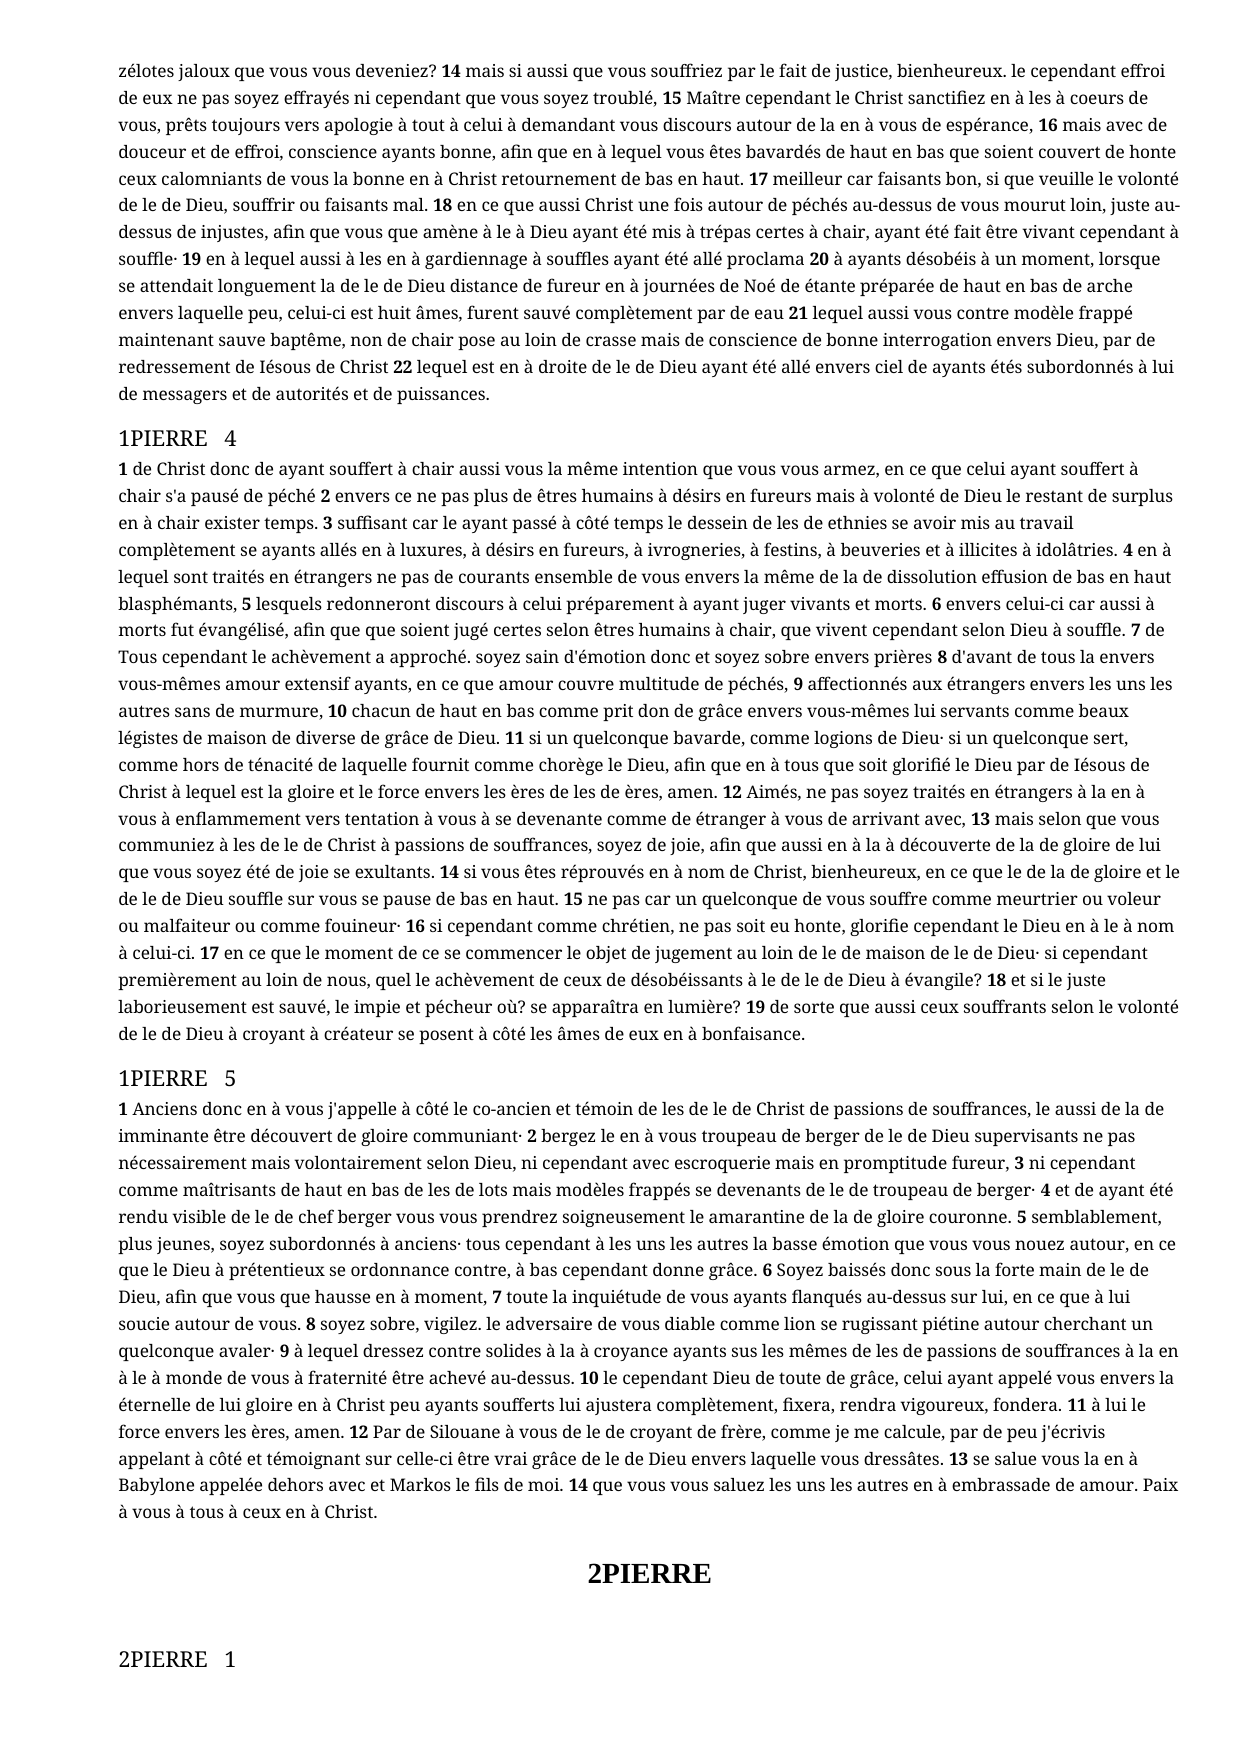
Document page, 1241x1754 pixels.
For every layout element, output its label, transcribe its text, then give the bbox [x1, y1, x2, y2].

text 1PIERRE 4 [118, 423, 1181, 453]
text 1 Anciens donc en à vous j'appelle à côté le co-ancien et témoin de les de le de Christ de passions de souffrances, le aussi de la de imminante être découvert de gloire communiant· 2 bergez le en à vous troupeau de berger de le de Dieu supervisants ne pas nécessairement mais volontairement selon Dieu, ni cependant avec escroquerie mais en promptitude fureur, 3 ni cependant comme maîtrisants de haut en bas de les de lots mais modèles frappés se devenants de le de troupeau de berger· 4 et de ayant été rendu visible de le de chef berger vous vous prendrez soigneusement le amarantine de la de gloire couronne. 5 semblablement, plus jeunes, soyez subordonnés à anciens· tous cependant à les uns les autres la basse émotion que vous vous nouez autour, en ce que le Dieu à prétentieux se ordonnance contre, à bas cependant donne grâce. 6 Soyez baissés donc sous la forte main de le de Dieu, afin que vous que hausse en à moment, 7 toute la inquiétude de vous ayants flanqués au-dessus sur lui, en ce que à lui soucie autour de vous. 8 soyez sobre, vigilez. le adversaire de vous diable comme lion se rugissant piétine autour cherchant un quelconque avaler· 9 à lequel dressez contre solides à la à croyance ayants sus les mêmes de les de passions de souffrances à la en à le à monde de vous à fraternité être achevé au-dessus. 10 le cependant Dieu de toute de grâce, celui ayant appelé vous envers la éternelle de lui gloire en à Christ peu ayants soufferts lui ajustera complètement, fixera, rendra vigoureux, fondera. 11 à lui le force envers les ères, amen. 12 Par de Silouane à vous de le de croyant de frère, comme je me calcule, par de peu j'écrivis appelant à côté et témoignant sur celle-ci être vrai grâce de le de Dieu envers laquelle vous dressâtes. 13 se salue vous la en à Babylone appelée dehors avec et Markos le fils de moi. 14 que vous vous saluez les uns les autres en à embrassade de amour. Paix à vous à tous à ceux en à Christ. [118, 1097, 1181, 1524]
text 1 de Christ donc de ayant souffert à chair aussi vous la même intention que vous vous armez, en ce que celui ayant souffert à chair s'a pausé de péché 2 envers ce ne pas plus de êtres humains à désirs en fureurs mais à volonté de Dieu le restant de surplus en à chair exister temps. 3 suffisant car le ayant passé à côté temps le dessein de les de ethnies se avoir mis au travail complètement se ayants allés en à luxures, à désirs en fureurs, à ivrogneries, à festins, à beuveries et à illicites à idolâtries. 4 en à lequel sont traités en étrangers ne pas de courants ensemble de vous envers la même de la de dissolution effusion de bas en haut blasphémants, 5 lesquels redonneront discours à celui préparement à ayant juger vivants et morts. 6 envers celui-ci car aussi à morts fut évangélisé, afin que que soient jugé certes selon êtres humains à chair, que vivent cependant selon Dieu à souffle. 7 de Tous cependant le achèvement a approché. soyez sain d'émotion donc et soyez sobre envers prières 8 d'avant de tous la envers vous-mêmes amour extensif ayants, en ce que amour couvre multitude de péchés, 9 affectionnés aux étrangers envers les uns les autres sans de murmure, 10 chacun de haut en bas comme prit don de grâce envers vous-mêmes lui servants comme beaux légistes de maison de diverse de grâce de Dieu. 11 si un quelconque bavarde, comme logions de Dieu· si un quelconque sert, comme hors de ténacité de laquelle fournit comme chorège le Dieu, afin que en à tous que soit glorifié le Dieu par de Iésous de Christ à lequel est la gloire et le force envers les ères de les de ères, amen. 12 Aimés, ne pas soyez traités en étrangers à la en à vous à enflammement vers tentation à vous à se devenante comme de étranger à vous de arrivant avec, 13 mais selon que vous communiez à les de le de Christ à passions de souffrances, soyez de joie, afin que aussi en à la à découverte de la de gloire de lui que vous soyez été de joie se exultants. 14 si vous êtes réprouvés en à nom de Christ, bienheureux, en ce que le de la de gloire et le de le de Dieu souffle sur vous se pause de bas en haut. 15 ne pas car un quelconque de vous souffre comme meurtrier ou voleur ou malfaiteur ou comme fouineur· 16 si cependant comme chrétien, ne pas soit eu honte, glorifie cependant le Dieu en à le à nom à celui-ci. 17 en ce que le moment de ce se commencer le objet de jugement au loin de le de maison de le de Dieu· si cependant premièrement au loin de nous, quel le achèvement de ceux de désobéissants à le de le de Dieu à évangile? 18 et si le juste laborieusement est sauvé, le impie et pécheur où? se apparaîtra en lumière? 19 de sorte que aussi ceux souffrants selon le volonté de le de Dieu à croyant à créateur se posent à côté les âmes de eux en à bonfaisance. [118, 457, 1181, 1045]
text zélotes jaloux que vous vous deveniez? 14 mais si aussi que vous souffriez par le fait de justice, bienheureux. le cependant effroi de eux ne pas soyez effrayés ni cependant que vous soyez troublé, 15 Maître cependant le Christ sanctifiez en à les à coeurs de vous, prêts toujours vers apologie à tout à celui à demandant vous discours autour de la en à vous de espérance, 16 mais avec de douceur et de effroi, conscience ayants bonne, afin que en à lequel vous êtes bavardés de haut en bas que soient couvert de honte ceux calomniants de vous la bonne en à Christ retournement de bas en haut. 17 meilleur car faisants bon, si que veuille le volonté de le de Dieu, souffrir ou faisants mal. 18 en ce que aussi Christ une fois autour de péchés au-dessus de vous mourut loin, juste au-dessus de injustes, afin que vous que amène à le à Dieu ayant été mis à trépas certes à chair, ayant été fait être vivant cependant à souffle· 19 en à lequel aussi à les en à gardiennage à souffles ayant été allé proclama 20 à ayants désobéis à un moment, lorsque se attendait longuement la de le de Dieu distance de fureur en à journées de Noé de étante préparée de haut en bas de arche envers laquelle peu, celui-ci est huit âmes, furent sauvé complètement par de eau 21 lequel aussi vous contre modèle frappé maintenant sauve baptême, non de chair pose au loin de crasse mais de conscience de bonne interrogation envers Dieu, par de redressement de Iésous de Christ 22 lequel est en à droite de le de Dieu ayant été allé envers ciel de ayants étés subordonnés à lui de messagers et de autorités et de puissances. [118, 59, 1181, 405]
text 1PIERRE 5 [118, 1063, 1181, 1093]
text 2PIERRE 1 [118, 1644, 1181, 1674]
subtitle 2PIERRE [118, 1556, 1181, 1590]
